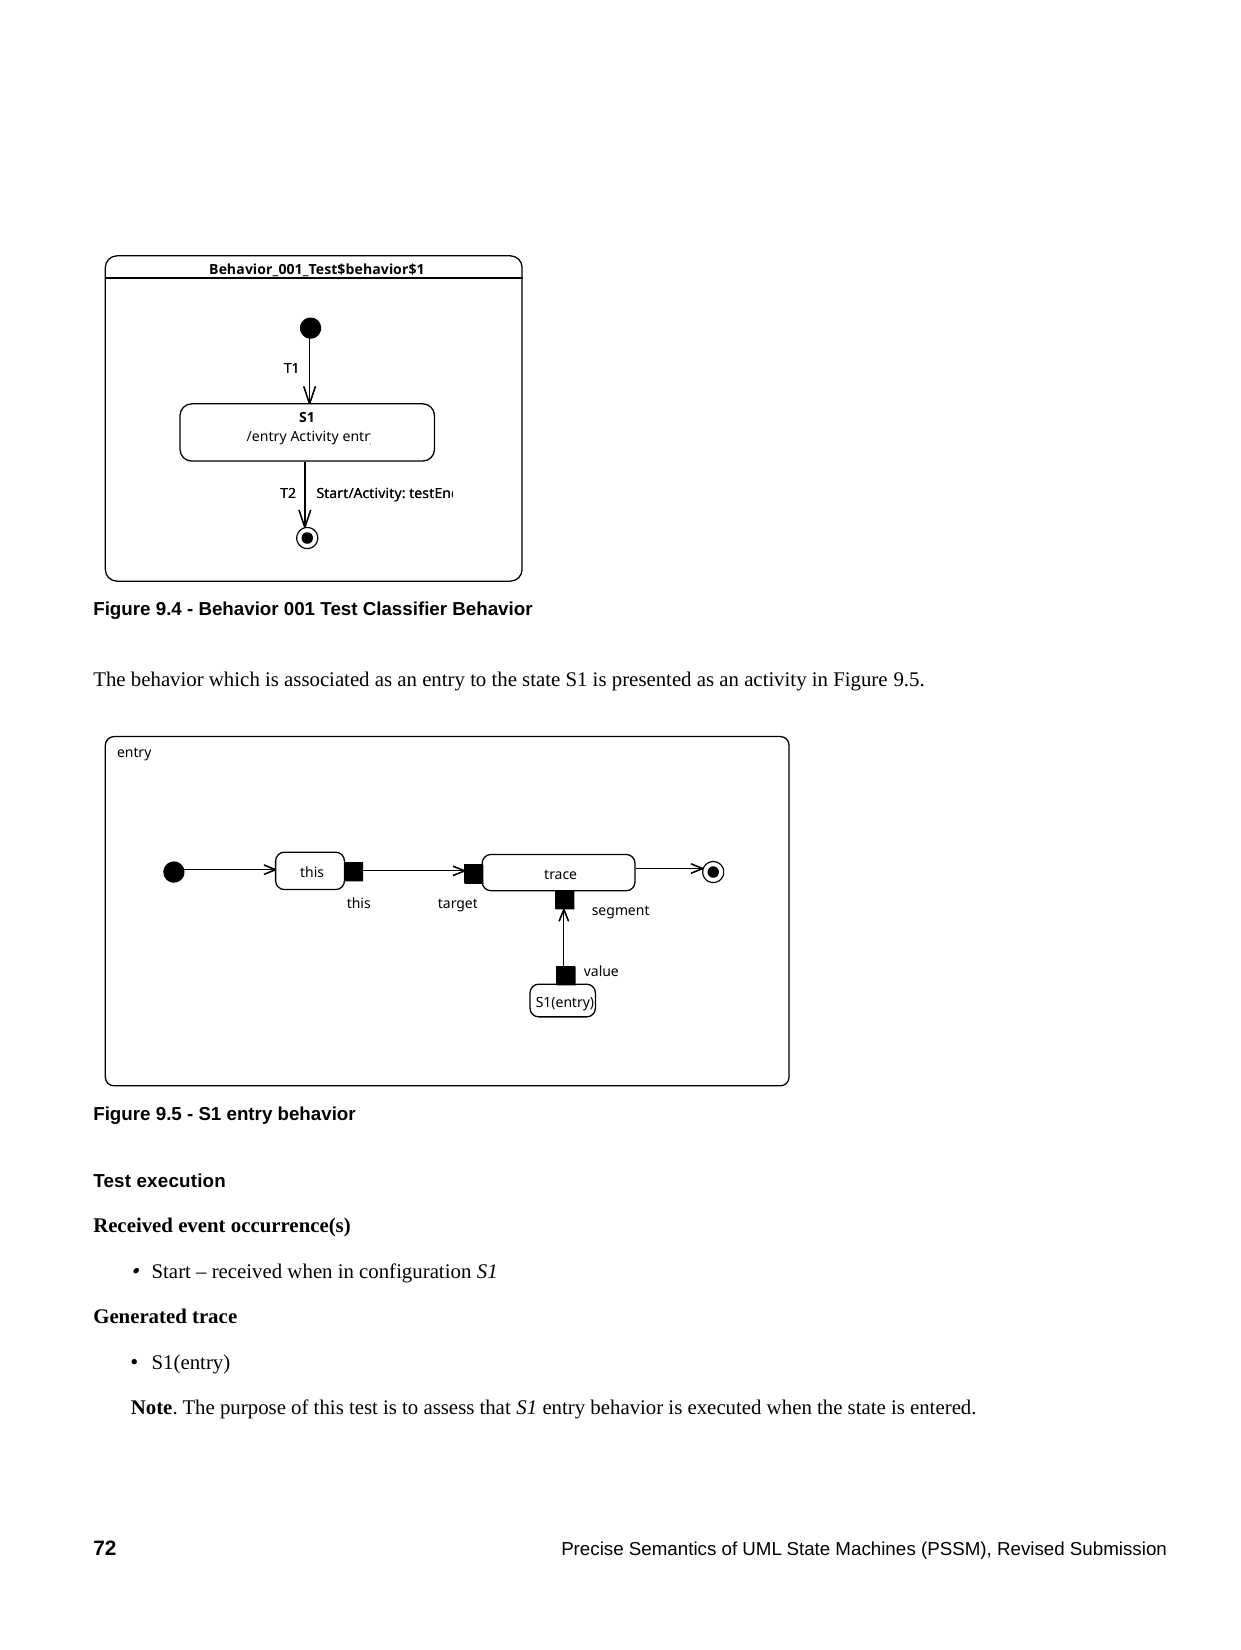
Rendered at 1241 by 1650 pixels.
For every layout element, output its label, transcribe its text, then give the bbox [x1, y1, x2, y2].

text Generated trace [93, 1304, 1164, 1328]
text Figure 9.4 - Behavior 001 Test Classifier Behavior [93, 243, 643, 619]
subtitle Test execution [93, 1170, 1164, 1191]
text The behavior which is associated as an entry to the state S1 is presented as an activity in Figure 9.5. [93, 667, 1164, 691]
text Note. The purpose of this test is to assess that S1 entry behavior is executed when the state is entered. [131, 1395, 1164, 1419]
list S1(entry) [131, 1349, 1164, 1374]
text Figure 9.5 - S1 entry behavior [93, 724, 924, 1124]
text Received event occurrence(s) [93, 1212, 1164, 1237]
list Start – received when in configuration S1 [131, 1258, 1164, 1283]
